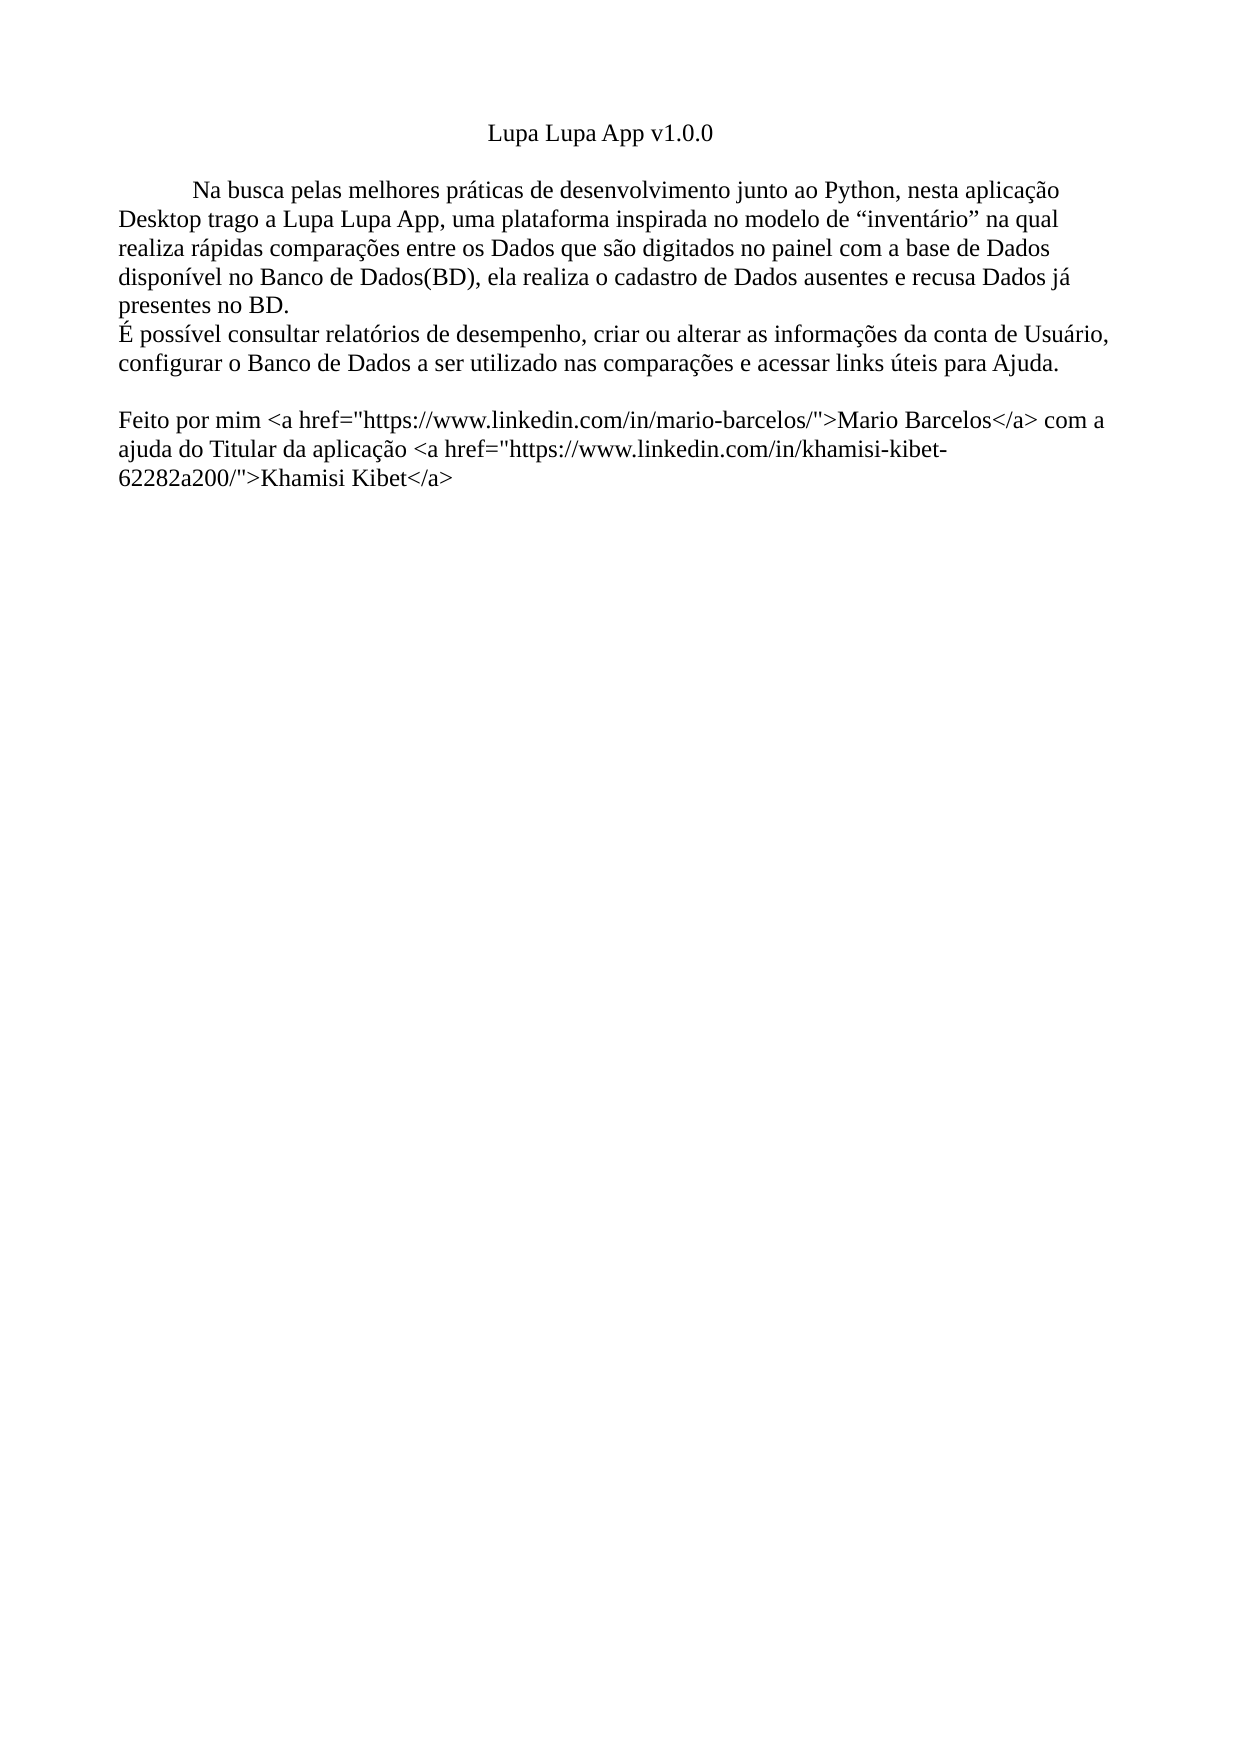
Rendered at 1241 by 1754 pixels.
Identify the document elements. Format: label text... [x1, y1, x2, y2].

text Feito por mim <a href="https://www.linkedin.com/in/mario-barcelos/">Mario Barcelos</a> com a ajuda do Titular da aplicação <a href="https://www.linkedin.com/in/khamisi-kibet-62282a200/">Khamisi Kibet</a> [118, 406, 1122, 492]
text É possível consultar relatórios de desempenho, criar ou alterar as informações da conta de Usuário, configurar o Banco de Dados a ser utilizado nas comparações e acessar links úteis para Ajuda. [118, 319, 1122, 377]
text Na busca pelas melhores práticas de desenvolvimento junto ao Python, nesta aplicação Desktop trago a Lupa Lupa App, uma plataforma inspirada no modelo de “inventário” na qual realiza rápidas comparações entre os Dados que são digitados no painel com a base de Dados disponível no Banco de Dados(BD), ela realiza o cadastro de Dados ausentes e recusa Dados já presentes no BD. [118, 176, 1122, 319]
text Lupa Lupa App v1.0.0 [118, 118, 1122, 147]
